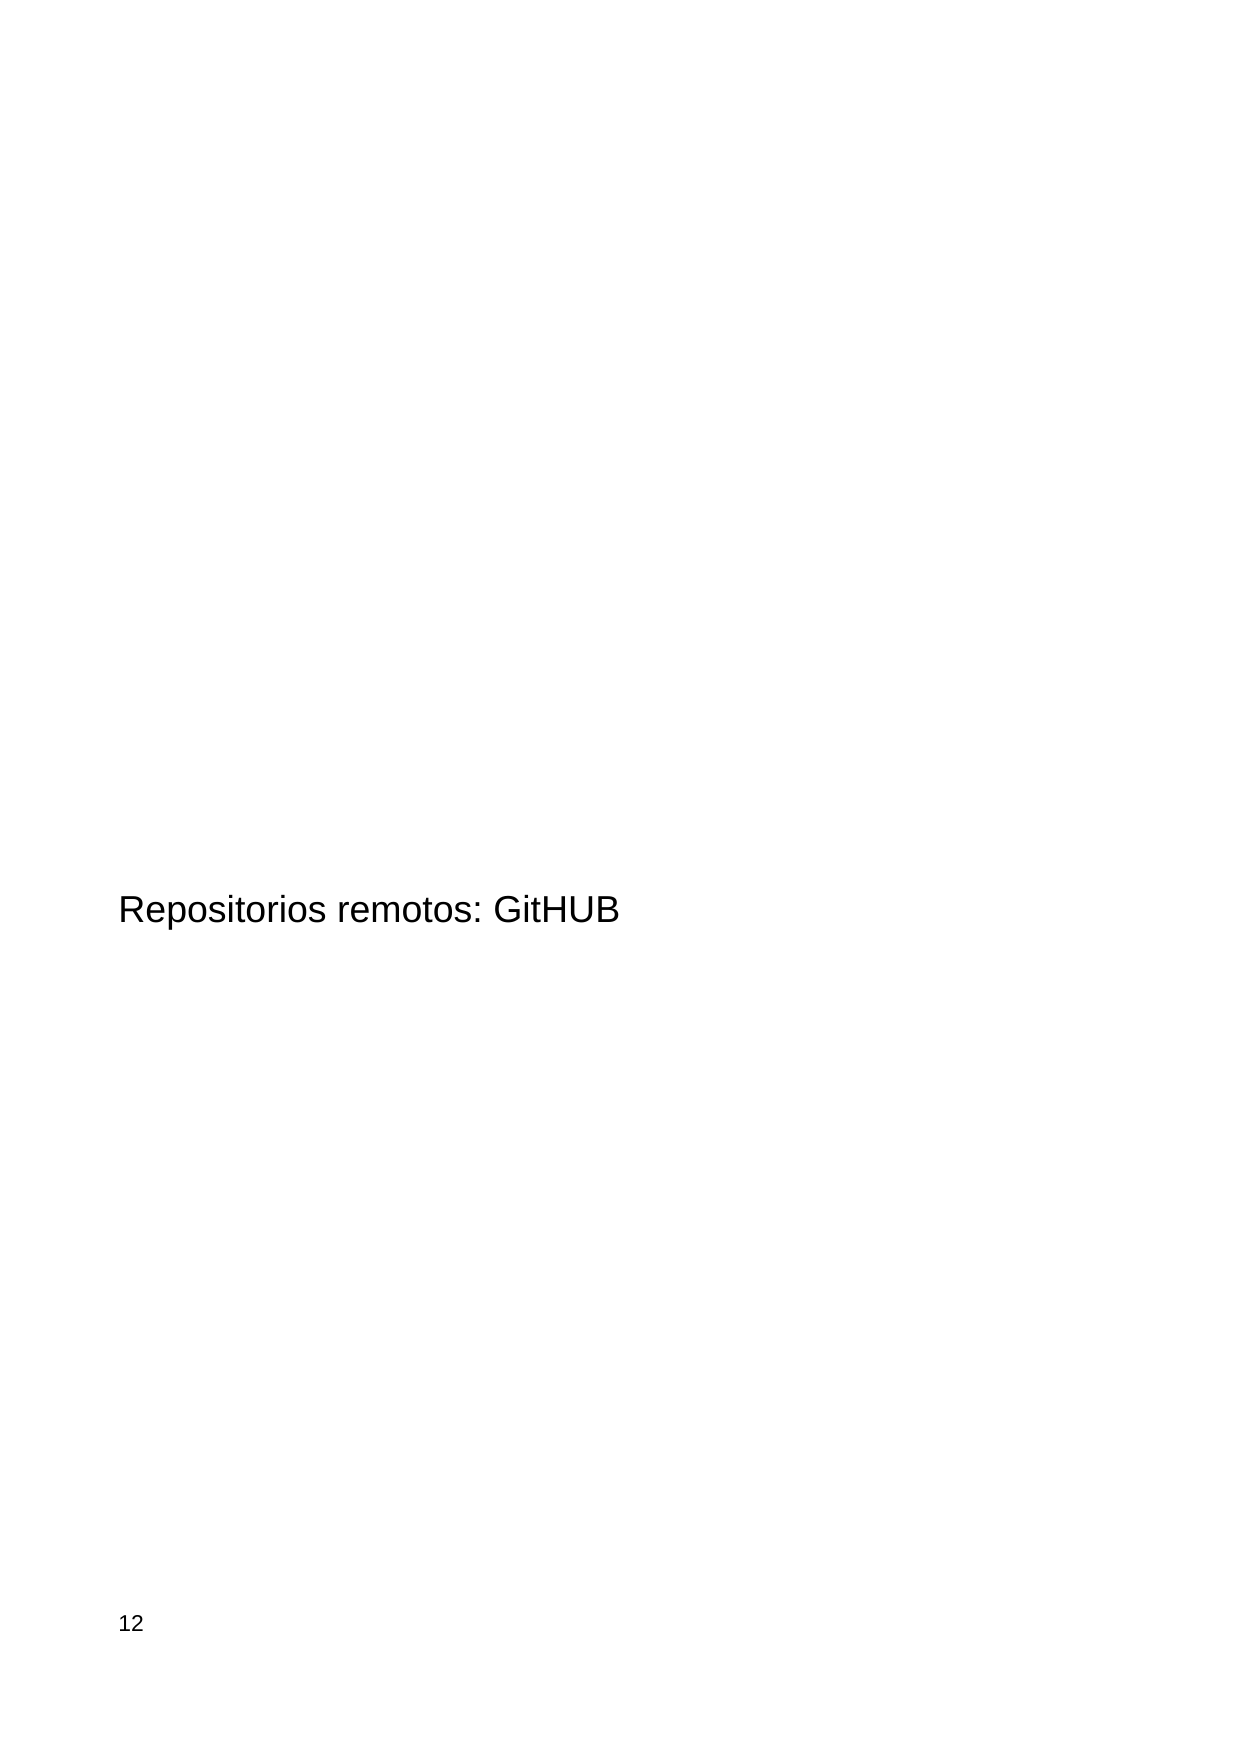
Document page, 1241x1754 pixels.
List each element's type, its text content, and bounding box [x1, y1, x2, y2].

text Repositorios remotos: GitHUB [118, 888, 1098, 930]
